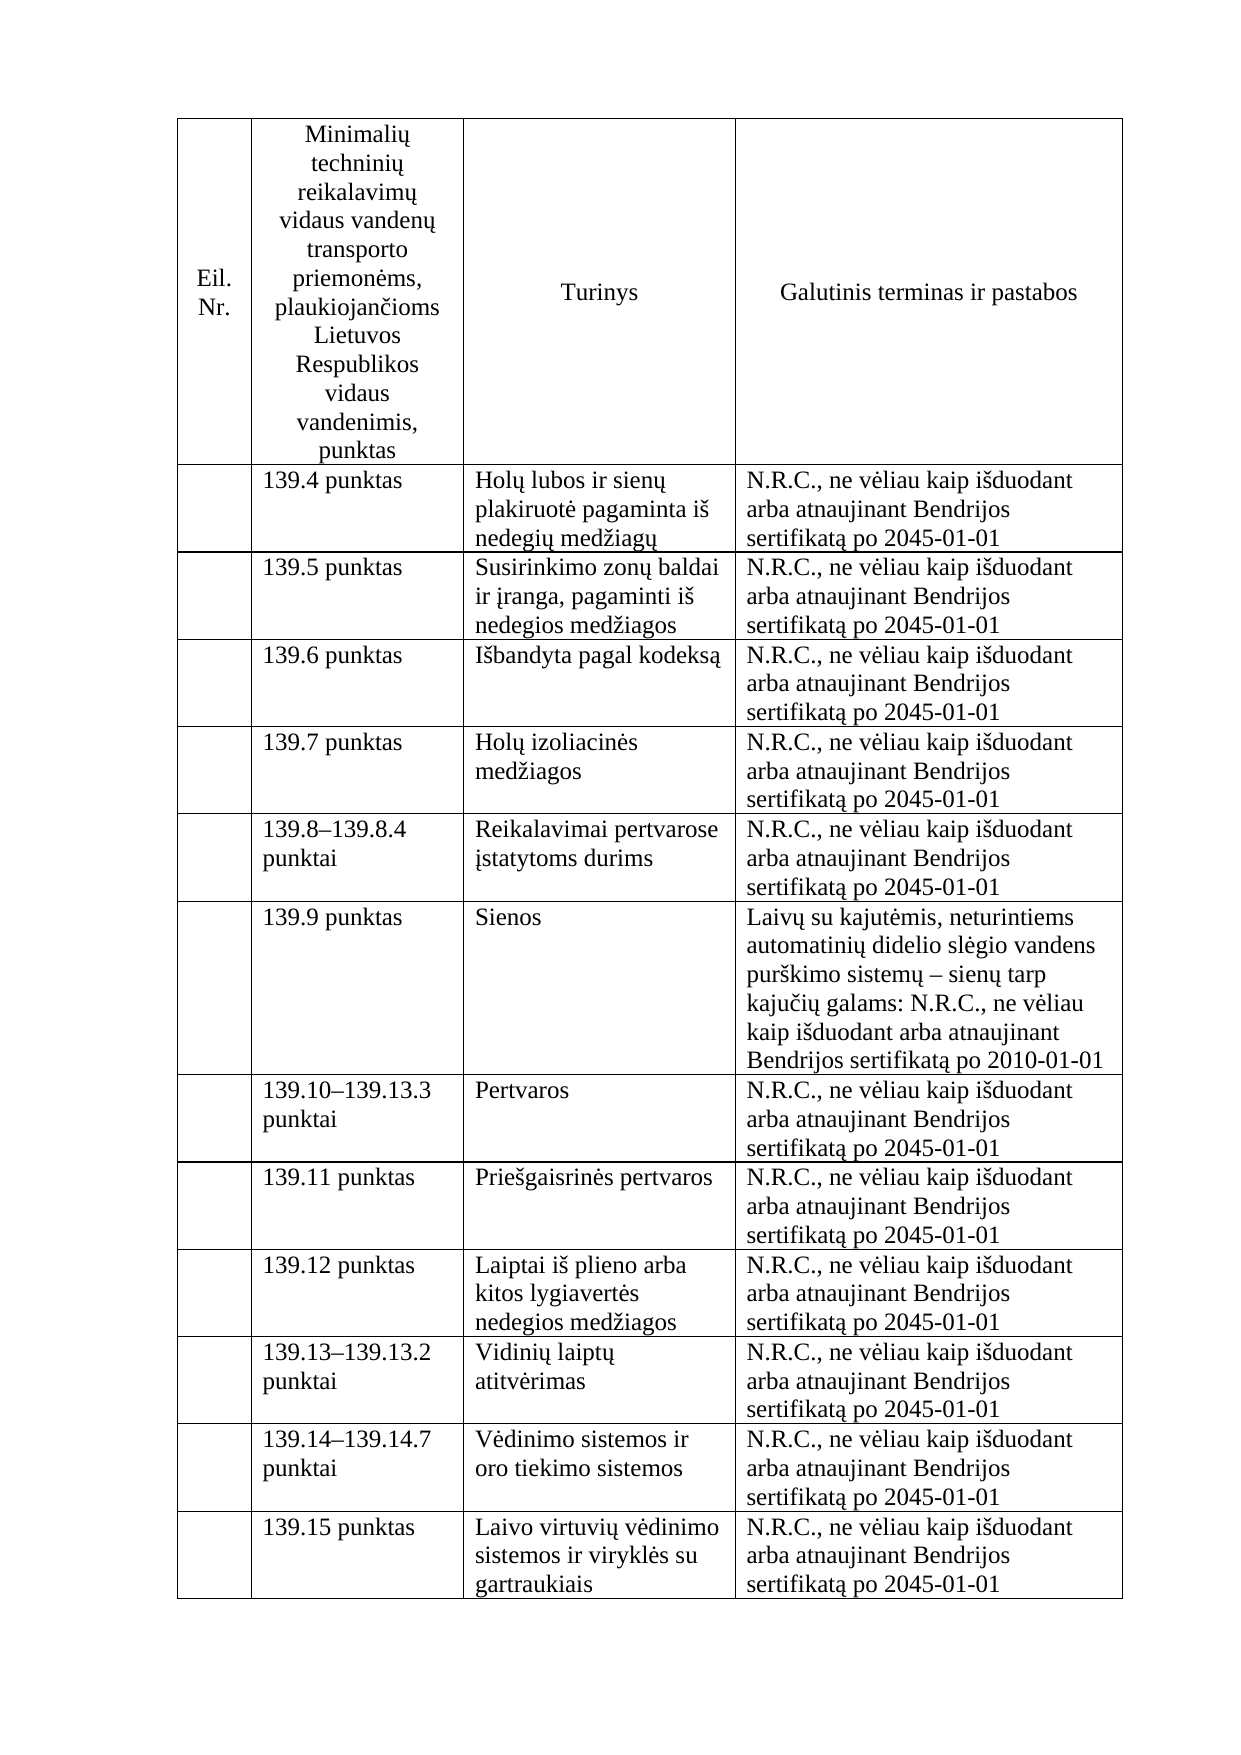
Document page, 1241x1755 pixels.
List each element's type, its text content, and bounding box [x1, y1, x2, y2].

table_cell Priešgaisrinės pertvaros [464, 1163, 735, 1249]
table_cell N.R.C., ne vėliau kaip išduodant arba atnaujinant Bendrijos sertifikatą po 2045-01-01 [736, 1250, 1122, 1336]
table_cell 139.6 punktas [252, 640, 463, 726]
table_cell [178, 902, 251, 1074]
table_cell Laivų su kajutėmis, neturintiems automatinių didelio slėgio vandens purškimo sistemų – sienų tarp kajučių galams: N.R.C., ne vėliau kaip išduodant arba atnaujinant Bendrijos sertifikatą po 2010-01-01 [736, 902, 1122, 1074]
table_cell 139.11 punktas [252, 1163, 463, 1249]
table_cell N.R.C., ne vėliau kaip išduodant arba atnaujinant Bendrijos sertifikatą po 2045-01-01 [736, 727, 1122, 813]
table_cell Sienos [464, 902, 735, 1074]
table_cell [178, 814, 251, 901]
table_cell [178, 465, 251, 551]
table_header Galutinis terminas ir pastabos [736, 119, 1122, 464]
table_cell [178, 553, 251, 639]
table_cell 139.8–139.8.4 punktai [252, 814, 463, 901]
table_cell N.R.C., ne vėliau kaip išduodant arba atnaujinant Bendrijos sertifikatą po 2045-01-01 [736, 553, 1122, 639]
table_cell N.R.C., ne vėliau kaip išduodant arba atnaujinant Bendrijos sertifikatą po 2045-01-01 [736, 465, 1122, 551]
table_cell 139.5 punktas [252, 553, 463, 639]
table_cell [178, 1424, 251, 1511]
table_cell 139.9 punktas [252, 902, 463, 1074]
table_cell Išbandyta pagal kodeksą [464, 640, 735, 726]
table_cell Pertvaros [464, 1075, 735, 1161]
table_cell Vėdinimo sistemos ir oro tiekimo sistemos [464, 1424, 735, 1511]
table_cell N.R.C., ne vėliau kaip išduodant arba atnaujinant Bendrijos sertifikatą po 2045-01-01 [736, 1424, 1122, 1511]
table_cell 139.15 punktas [252, 1512, 463, 1598]
table_cell [178, 727, 251, 813]
table_cell Vidinių laiptų atitvėrimas [464, 1337, 735, 1423]
table_cell [178, 1075, 251, 1161]
table_cell Holų izoliacinės medžiagos [464, 727, 735, 813]
table_cell Laivo virtuvių vėdinimo sistemos ir viryklės su gartraukiais [464, 1512, 735, 1598]
table_cell [178, 1512, 251, 1598]
table_cell [178, 1250, 251, 1336]
table_cell 139.10–139.13.3 punktai [252, 1075, 463, 1161]
table_cell 139.12 punktas [252, 1250, 463, 1336]
table_header Eil. Nr. [178, 119, 251, 464]
table_header Turinys [464, 119, 735, 464]
table_cell [178, 640, 251, 726]
table_cell 139.13–139.13.2 punktai [252, 1337, 463, 1423]
table_cell Holų lubos ir sienų plakiruotė pagaminta iš nedegių medžiagų [464, 465, 735, 551]
table_cell N.R.C., ne vėliau kaip išduodant arba atnaujinant Bendrijos sertifikatą po 2045-01-01 [736, 640, 1122, 726]
table_cell Susirinkimo zonų baldai ir įranga, pagaminti iš nedegios medžiagos [464, 553, 735, 639]
table_cell 139.7 punktas [252, 727, 463, 813]
table_cell N.R.C., ne vėliau kaip išduodant arba atnaujinant Bendrijos sertifikatą po 2045-01-01 [736, 1075, 1122, 1161]
table_cell 139.14–139.14.7 punktai [252, 1424, 463, 1511]
table_cell 139.4 punktas [252, 465, 463, 551]
table_cell [178, 1163, 251, 1249]
table_cell Reikalavimai pertvarose įstatytoms durims [464, 814, 735, 901]
table_cell N.R.C., ne vėliau kaip išduodant arba atnaujinant Bendrijos sertifikatą po 2045-01-01 [736, 1163, 1122, 1249]
table_cell N.R.C., ne vėliau kaip išduodant arba atnaujinant Bendrijos sertifikatą po 2045-01-01 [736, 814, 1122, 901]
table_header Minimalių techninių reikalavimų vidaus vandenų transporto priemonėms, plaukiojančioms Lietuvos Respublikos vidaus vandenimis, punktas [252, 119, 463, 464]
table_cell N.R.C., ne vėliau kaip išduodant arba atnaujinant Bendrijos sertifikatą po 2045-01-01 [736, 1512, 1122, 1598]
table_cell Laiptai iš plieno arba kitos lygiavertės nedegios medžiagos [464, 1250, 735, 1336]
table_cell N.R.C., ne vėliau kaip išduodant arba atnaujinant Bendrijos sertifikatą po 2045-01-01 [736, 1337, 1122, 1423]
table_cell [178, 1337, 251, 1423]
